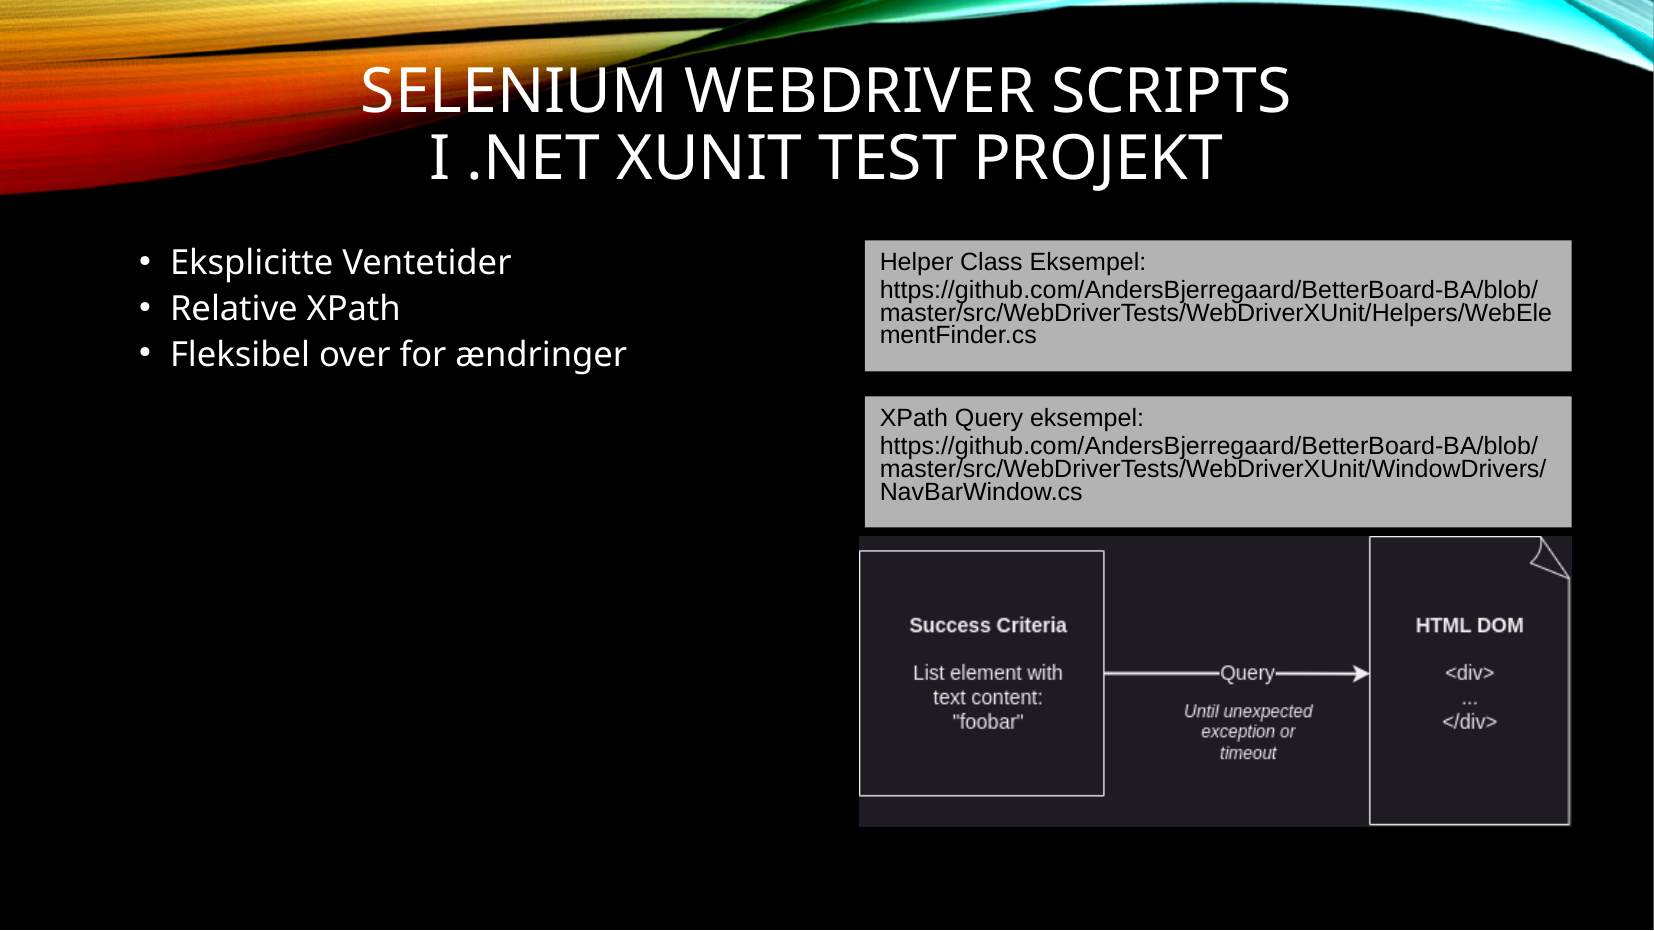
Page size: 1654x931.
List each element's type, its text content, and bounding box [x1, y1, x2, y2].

list Eksplicitte Ventetider Relative XPath Fleksibel over for ændringer [0, 237, 721, 827]
text_box Helper Class Eksempel: https://github.com/AndersBjerregaard/BetterBoard-BA/blob/master/src/WebDriverTests/WebDriverXUnit/Helpers/WebElementFinder.cs [864, 240, 1572, 372]
text_box XPath Query eksempel: https://github.com/AndersBjerregaard/BetterBoard-BA/blob/master/src/WebDriverTests/WebDriverXUnit/WindowDrivers/NavBarWindow.cs [864, 396, 1572, 528]
picture [859, 536, 1572, 827]
title Selenium WebDriver Scripts i .NET XUnit Test Projekt [0, 44, 1654, 207]
